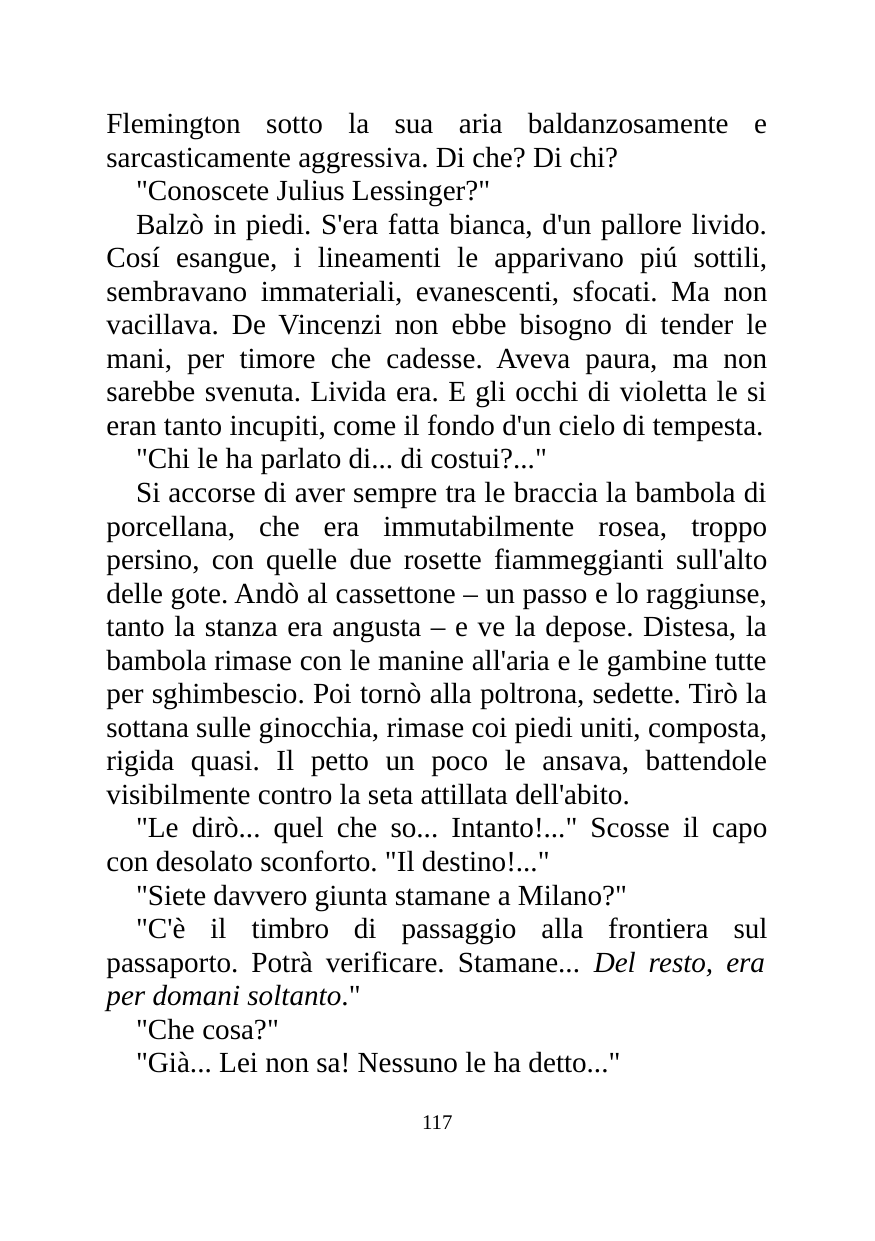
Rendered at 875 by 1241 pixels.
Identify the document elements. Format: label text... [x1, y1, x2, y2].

text Si accorse di aver sempre tra le braccia la bambola di porcellana, che era immutabilmente rosea, troppo persino, con quelle due rosette fiammeggianti sull'alto delle gote. Andò al cassettone – un passo e lo raggiunse, tanto la stanza era angusta – e ve la depose. Distesa, la bambola rimase con le manine all'aria e le gambine tutte per sghimbescio. Poi tornò alla poltrona, sedette. Tirò la sottana sulle ginocchia, rimase coi piedi uniti, composta, rigida quasi. Il petto un poco le ansava, battendole visibilmente contro la seta attillata dell'abito. [106, 475, 768, 811]
text Balzò in piedi. S'era fatta bianca, d'un pallore livido. Cosí esangue, i lineamenti le apparivano piú sottili, sembravano immateriali, evanescenti, sfocati. Ma non vacillava. De Vincenzi non ebbe bisogno di tender le mani, per timore che cadesse. Aveva paura, ma non sarebbe svenuta. Livida era. E gli occhi di violetta le si eran tanto incupiti, come il fondo d'un cielo di tempesta. [106, 207, 768, 442]
text "Conoscete Julius Lessinger?" [106, 173, 768, 207]
text "C'è il timbro di passaggio alla frontiera sul passaporto. Potrà verificare. Stamane... Del resto, era per domani soltanto." [106, 911, 768, 1012]
text "Le dirò... quel che so... Intanto!..." Scosse il capo con desolato sconforto. "Il destino!..." [106, 811, 768, 878]
text "Che cosa?" [106, 1012, 768, 1045]
text Flemington sotto la sua aria baldanzosamente e sarcasticamente aggressiva. Di che? Di chi? [106, 106, 768, 173]
text "Chi le ha parlato di... di costui?..." [106, 442, 768, 475]
text "Siete davvero giunta stamane a Milano?" [106, 878, 768, 911]
text "Già... Lei non sa! Nessuno le ha detto..." [106, 1045, 768, 1079]
